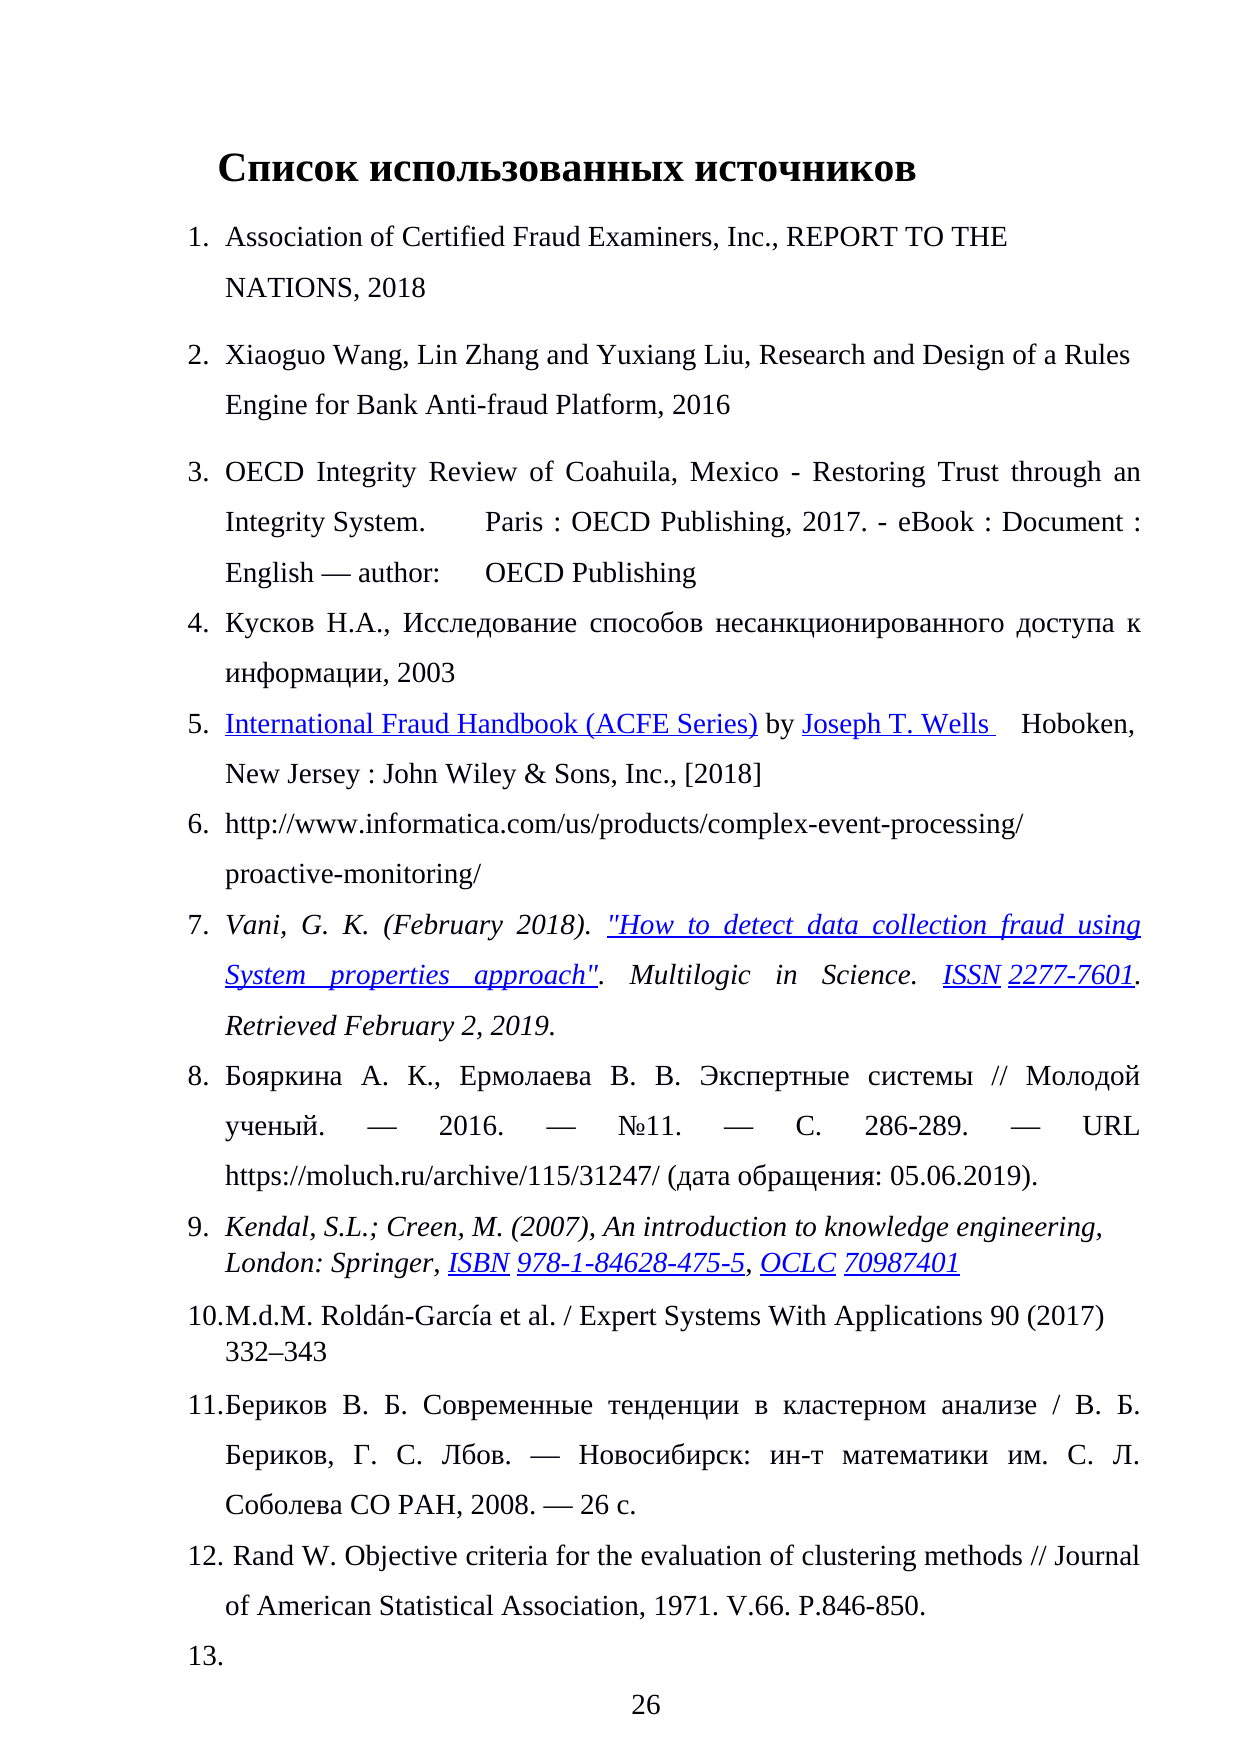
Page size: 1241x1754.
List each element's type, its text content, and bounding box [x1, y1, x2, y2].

list http://www.informatica.com/us/products/complex-event-processing/proactive-monitoring/ [187, 806, 1142, 890]
list Vani, G. K. (February 2018). "How to detect data collection fraud using System properties approach". Multilogic in Science. ISSN 2277-7601. Retrieved February 2, 2019. [187, 907, 1142, 1041]
list Бериков В. Б. Современные тенденции в кластерном анализе / В. Б. Бериков, Г. С. Лбов. — Новосибирск: ин-т математики им. С. Л. Соболева СО РАН, 2008. — 26 с. [187, 1387, 1142, 1521]
list Бояркина А. К., Ермолаева В. В. Экспертные системы // Молодой ученый. — 2016. — №11. — С. 286-289. — URL https://moluch.ru/archive/115/31247/ (дата обращения: 05.06.2019). [187, 1058, 1142, 1192]
list Xiaoguo Wang, Lin Zhang and Yuxiang Liu, Research and Design of a Rules Engine for Bank Anti-fraud Platform, 2016 [187, 337, 1142, 421]
list M.d.M. Roldán-García et al. / Expert Systems With Applications 90 (2017) 332–343 [187, 1298, 1142, 1367]
list OECD Integrity Review of Coahuila, Mexico - Restoring Trust through an Integrity System. Paris : OECD Publishing, 2017. - eBook : Document : English — author: OECD Publishing [187, 454, 1142, 588]
list Association of Certified Fraud Examiners, Inc., REPORT TO THE NATIONS, 2018 [187, 219, 1142, 303]
subtitle Список использованных источников [150, 142, 1142, 190]
list Kendal, S.L.; Creen, M. (2007), An introduction to knowledge engineering, London: Springer, ISBN 978-1-84628-475-5, OCLC 70987401 [187, 1209, 1142, 1278]
list Rand W. Objective criteria for the evaluation of clustering methods // Journal of American Statistical Association, 1971. V.66. P.846-850. [187, 1538, 1142, 1622]
list International Fraud Handbook (ACFE Series) by Joseph T. Wells Hoboken, New Jersey : John Wiley & Sons, Inc., [2018] [187, 706, 1142, 789]
list Кусков Н.А., Исследование способов несанкционированного доступа к информации, 2003 [187, 605, 1142, 689]
